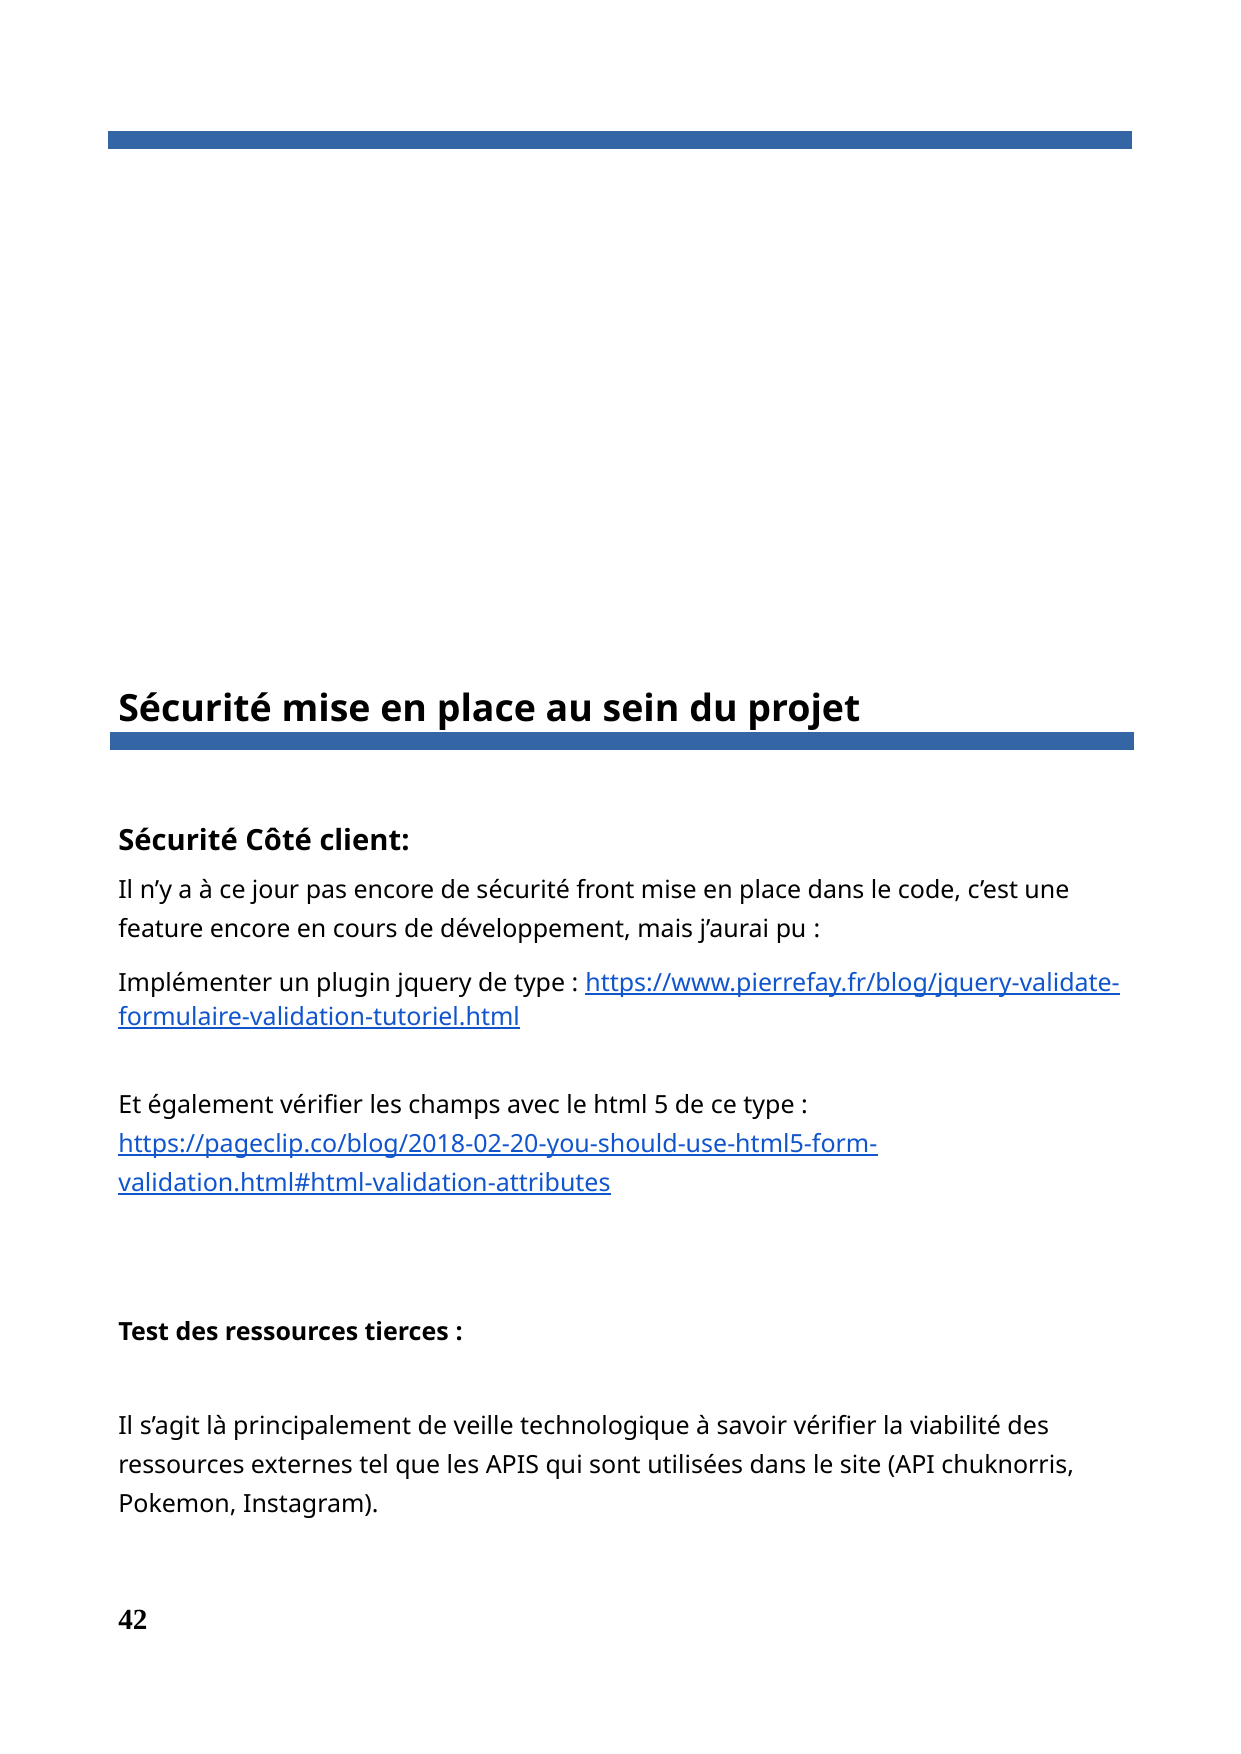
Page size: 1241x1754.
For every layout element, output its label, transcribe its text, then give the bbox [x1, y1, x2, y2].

subtitle Sécurité Côté client: [118, 819, 1122, 859]
text Et également vérifier les champs avec le html 5 de ce type : https://pageclip.co/blog/2018-02-20-you-should-use-html5-form-validation.html#html-validation-attributes [118, 1086, 1122, 1199]
subtitle Sécurité mise en place au sein du projet [118, 681, 1122, 732]
text Implémenter un plugin jquery de type : https://www.pierrefay.fr/blog/jquery-validate-formulaire-validation-tutoriel.html [118, 964, 1122, 1032]
text Il s’agit là principalement de veille technologique à savoir vérifier la viabilité des ressources externes tel que les APIS qui sont utilisées dans le site (API chuknorris, Pokemon, Instagram). [118, 1408, 1122, 1520]
text Il n’y a à ce jour pas encore de sécurité front mise en place dans le code, c’est une feature encore en cours de développement, mais j’aurai pu : [118, 871, 1122, 945]
subtitle Test des ressources tierces : [118, 1313, 1122, 1348]
